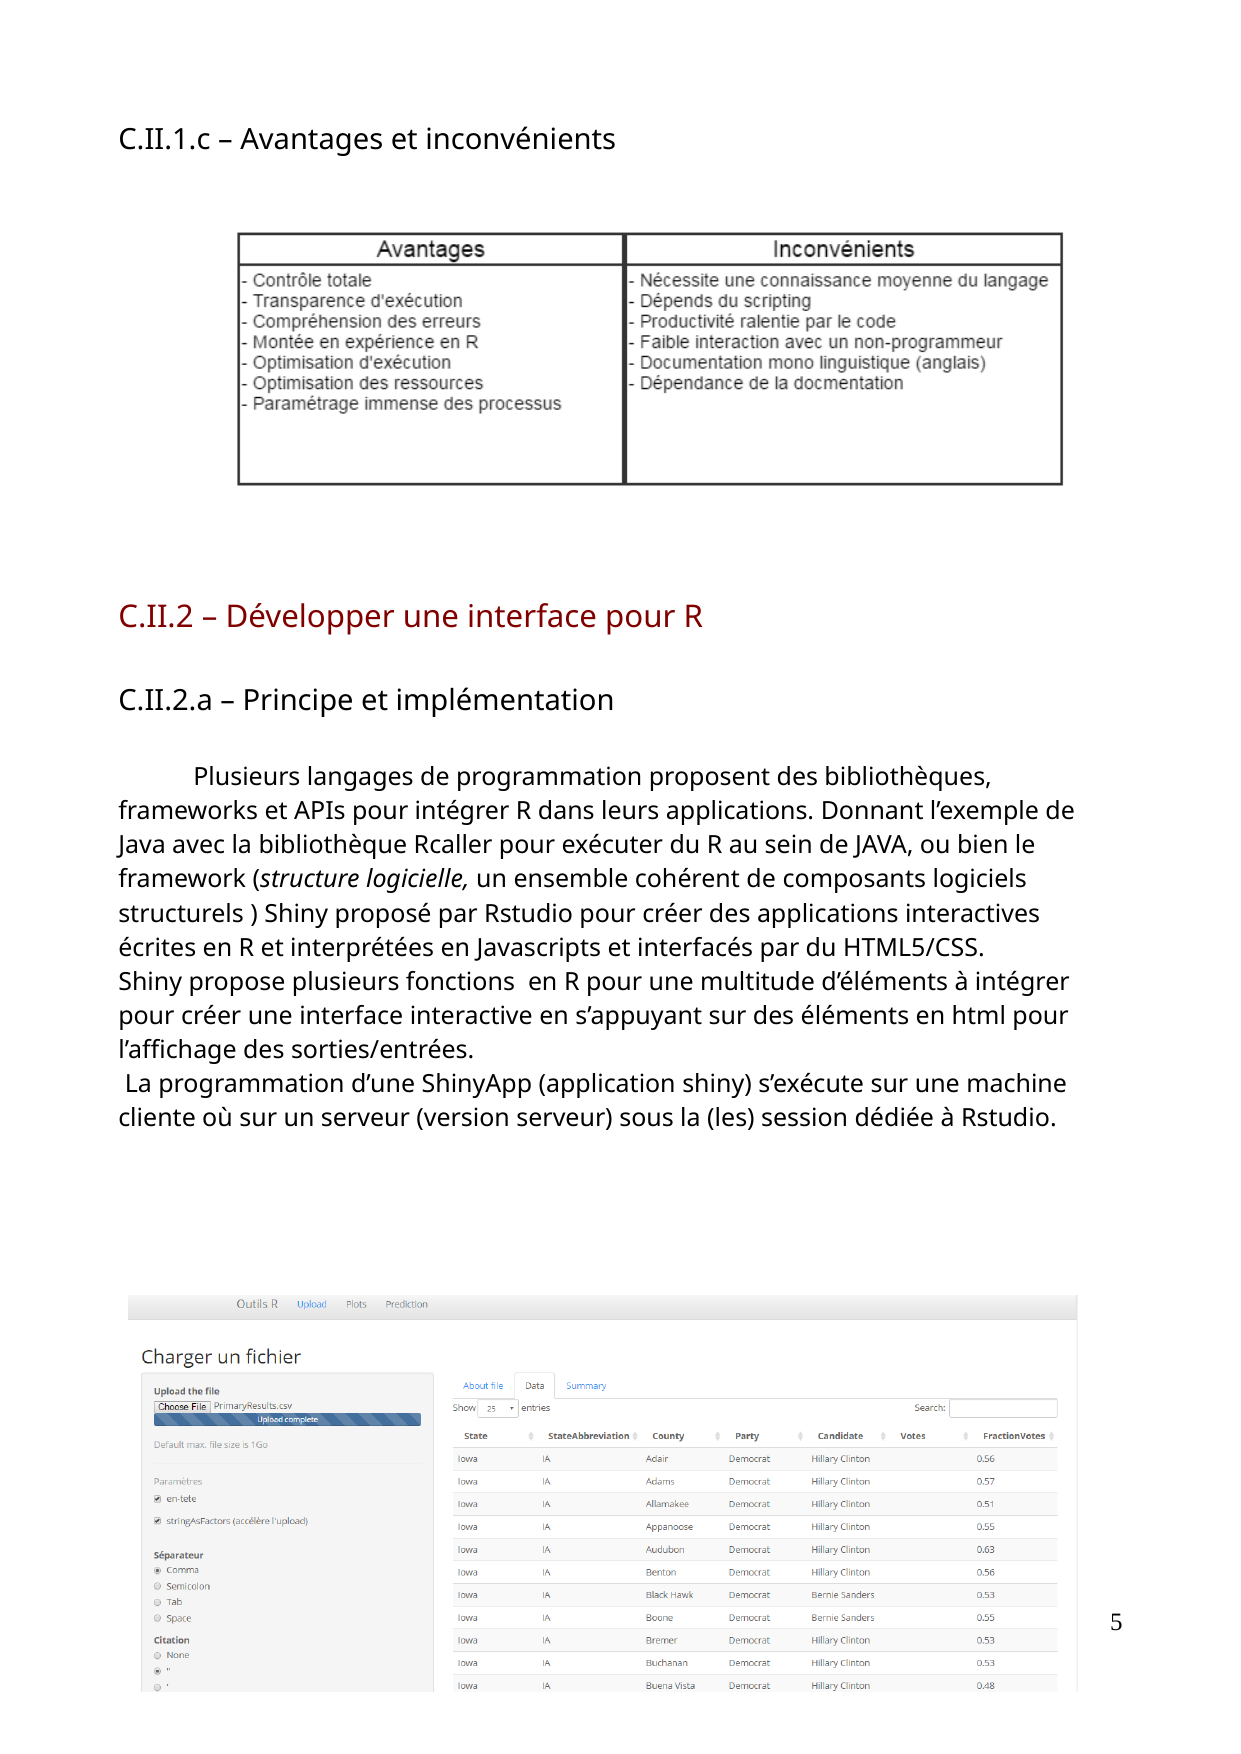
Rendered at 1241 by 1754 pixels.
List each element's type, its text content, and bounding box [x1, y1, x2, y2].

text C.II.2 – Développer une interface pour R [118, 594, 1122, 637]
text Plusieurs langages de programmation proposent des bibliothèques, frameworks et APIs pour intégrer R dans leurs applications. Donnant l’exemple de Java avec la bibliothèque Rcaller pour exécuter du R au sein de JAVA, ou bien le framework (structure logicielle, un ensemble cohérent de composants logiciels structurels ) Shiny proposé par Rstudio pour créer des applications interactives écrites en R et interprétées en Javascripts et interfacés par du HTML5/CSS. [118, 759, 1122, 963]
text C.II.2.a – Principe et implémentation [118, 679, 1122, 719]
text C.II.1.c – Avantages et inconvénients [118, 118, 1122, 158]
picture [128, 1295, 1078, 1692]
picture [85, 157, 1090, 510]
text Shiny propose plusieurs fonctions en R pour une multitude d’éléments à intégrer pour créer une interface interactive en s’appuyant sur des éléments en html pour l’affichage des sorties/entrées. La programmation d’une ShinyApp (application shiny) s’exécute sur une machine cliente où sur un serveur (version serveur) sous la (les) session dédiée à Rstudio. [118, 963, 1122, 1168]
